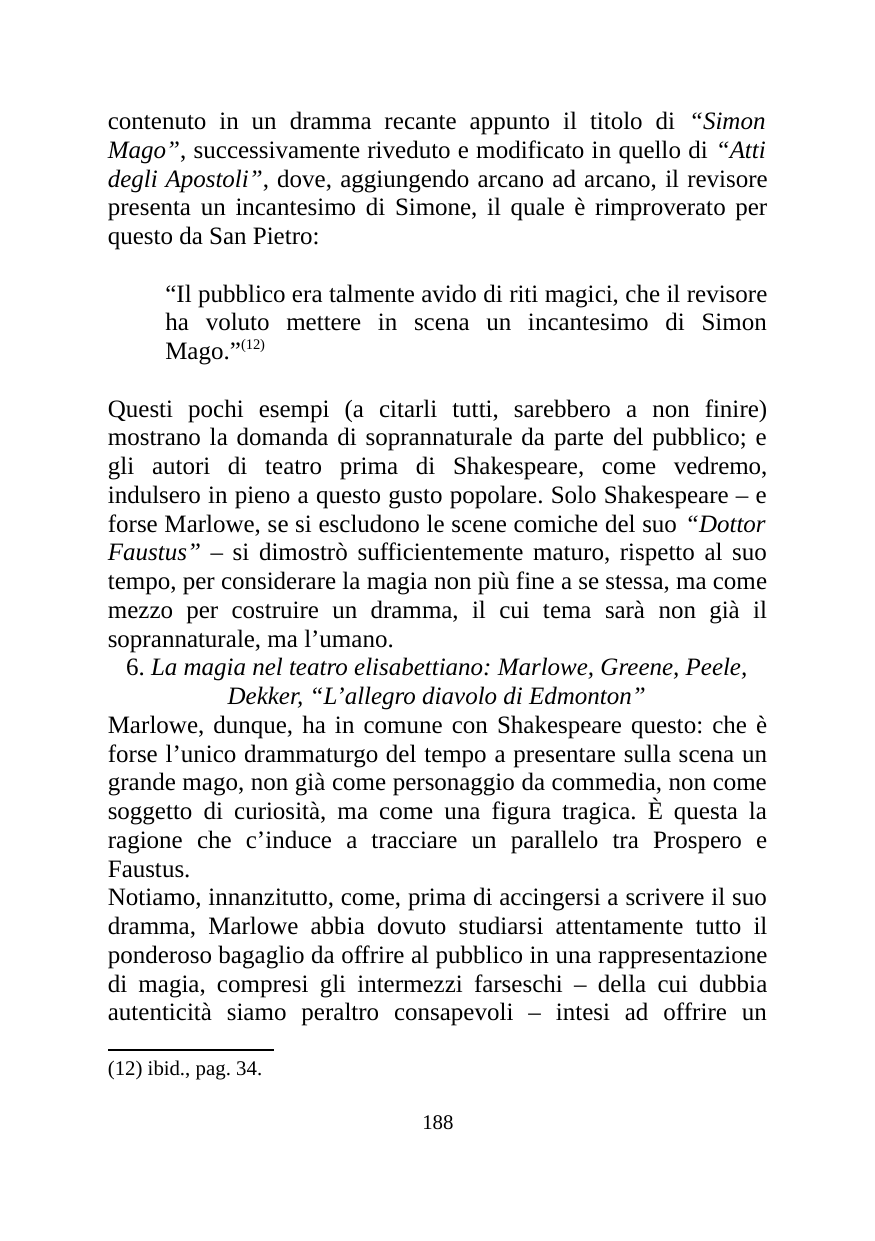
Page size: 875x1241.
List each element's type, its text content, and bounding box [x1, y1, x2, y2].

text Notiamo, innanzitutto, come, prima di accingersi a scrivere il suo dramma, Marlowe abbia dovuto studiarsi attentamente tutto il ponderoso bagaglio da offrire al pubblico in una rappresentazione di magia, compresi gli intermezzi farseschi – della cui dubbia autenticità siamo peraltro consapevoli – intesi ad offrire un [108, 882, 768, 1026]
text Questi pochi esempi (a citarli tutti, sarebbero a non finire) mostrano la domanda di soprannaturale da parte del pubblico; e gli autori di teatro prima di Shakespeare, come vedremo, indulsero in pieno a questo gusto popolare. Solo Shakespeare – e forse Marlowe, se si escludono le scene comiche del suo “Dottor Faustus” – si dimostrò sufficientemente maturo, rispetto al suo tempo, per considerare la magia non più fine a se stessa, ma come mezzo per costruire un dramma, il cui tema sarà non già il soprannaturale, ma l’umano. [108, 394, 768, 652]
text ibid., pag. 34. [108, 1056, 768, 1080]
text Marlowe, dunque, ha in comune con Shakespeare questo: che è forse l’unico drammaturgo del tempo a presentare sulla scena un grande mago, non già come personaggio da commedia, non come soggetto di curiosità, ma come una figura tragica. È questa la ragione che c’induce a tracciare un parallelo tra Prospero e Faustus. [108, 710, 768, 882]
text “Il pubblico era talmente avido di riti magici, che il revisore ha voluto mettere in scena un incantesimo di Simon Mago.” [165, 279, 768, 365]
subtitle 6. La magia nel teatro elisabettiano: Marlowe, Greene, Peele, Dekker, “L’allegro diavolo di Edmonton” [108, 652, 768, 710]
text contenuto in un dramma recante appunto il titolo di “Simon Mago”, successivamente riveduto e modificato in quello di “Atti degli Apostoli”, dove, aggiungendo arcano ad arcano, il revisore presenta un incantesimo di Simone, il quale è rimproverato per questo da San Pietro: [108, 106, 768, 250]
